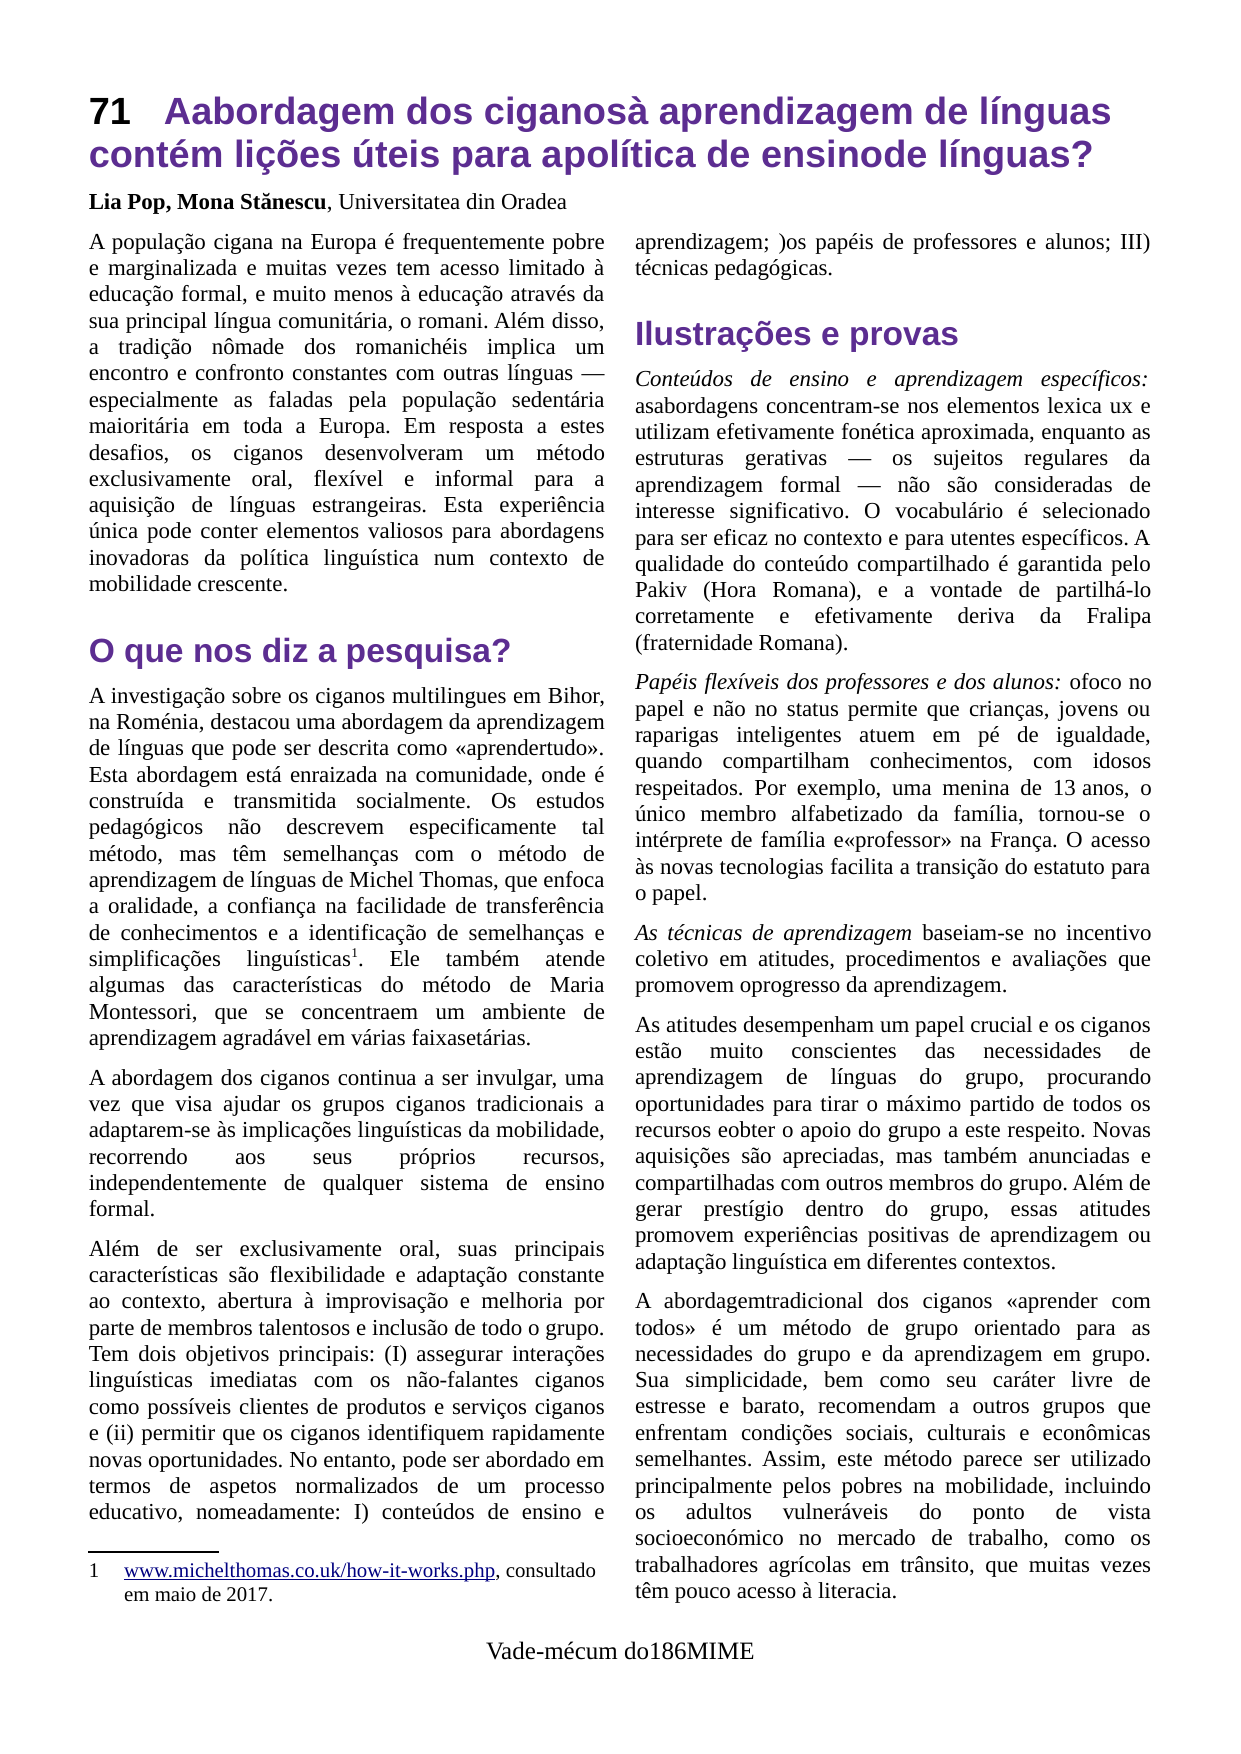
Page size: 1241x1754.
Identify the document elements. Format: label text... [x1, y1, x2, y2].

text A abordagemtradicional dos ciganos «aprender com todos» é um método de grupo orientado para as necessidades do grupo e da aprendizagem em grupo. Sua simplicidade, bem como seu caráter livre de estresse e barato, recomendam a outros grupos que enfrentam condições sociais, culturais e econômicas semelhantes. Assim, este método parece ser utilizado principalmente pelos pobres na mobilidade, incluindo os adultos vulneráveis do ponto de vista socioeconómico no mercado de trabalho, como os trabalhadores agrícolas em trânsito, que muitas vezes têm pouco acesso à literacia. [635, 1287, 1152, 1603]
text Conteúdos de ensino e aprendizagem específicos: asabordagens concentram-se nos elementos lexica ux e utilizam efetivamente fonética aproximada, enquanto as estruturas gerativas — os sujeitos regulares da aprendizagem formal — não são consideradas de interesse significativo. O vocabulário é selecionado para ser eficaz no contexto e para utentes específicos. A qualidade do conteúdo compartilhado é garantida pelo Pakiv (Hora Romana), e a vontade de partilhá-lo corretamente e efetivamente deriva da Fralipa (fraternidade Romana). [635, 365, 1152, 655]
text Além de ser exclusivamente oral, suas principais características são flexibilidade e adaptação constante ao contexto, abertura à improvisação e melhoria por parte de membros talentosos e inclusão de todo o grupo. Tem dois objetivos principais: (I) assegurar interações linguísticas imediatas com os não-falantes ciganos como possíveis clientes de produtos e serviços ciganos e (ii) permitir que os ciganos identifiquem rapidamente novas oportunidades. No entanto, pode ser abordado em termos de aspetos normalizados de um processo educativo, nomeadamente: I) conteúdos de ensino e [88, 1235, 605, 1525]
subtitle Aabordagem dos ciganosà aprendizagem de línguas contém lições úteis para apolítica de ensinode línguas? [88, 88, 1152, 176]
text As técnicas de aprendizagem baseiam-se no incentivo coletivo em atitudes, procedimentos e avaliações que promovem oprogresso da aprendizagem. [635, 918, 1152, 998]
text Lia Pop, Mona Stănescu, Universitatea din Oradea [88, 188, 1152, 215]
subtitle Ilustrações e provas [635, 314, 1152, 353]
text aprendizagem; )os papéis de professores e alunos; III) técnicas pedagógicas. [635, 228, 1152, 280]
subtitle O que nos diz a pesquisa? [88, 631, 605, 669]
text As atitudes desempenham um papel crucial e os ciganos estão muito conscientes das necessidades de aprendizagem de línguas do grupo, procurando oportunidades para tirar o máximo partido de todos os recursos eobter o apoio do grupo a este respeito. Novas aquisições são apreciadas, mas também anunciadas e compartilhadas com outros membros do grupo. Além de gerar prestígio dentro do grupo, essas atitudes promovem experiências positivas de aprendizagem ou adaptação linguística em diferentes contextos. [635, 1011, 1152, 1274]
text www.michelthomas.co.uk/how-it-works.php, consultado em maio de 2017. [88, 1558, 605, 1606]
text A investigação sobre os ciganos multilingues em Bihor, na Roménia, destacou uma abordagem da aprendizagem de línguas que pode ser descrita como «aprendertudo». Esta abordagem está enraizada na comunidade, onde é construída e transmitida socialmente. Os estudos pedagógicos não descrevem especificamente tal método, mas têm semelhanças com o método de aprendizagem de línguas de Michel Thomas, que enfoca a oralidade, a confiança na facilidade de transferência de conhecimentos e a identificação de semelhanças e simplificações linguísticas. Ele também atende algumas das características do método de Maria Montessori, que se concentraem um ambiente de aprendizagem agradável em várias faixasetárias. [88, 682, 605, 1051]
text Papéis flexíveis dos professores e dos alunos: ofoco no papel e não no status permite que crianças, jovens ou raparigas inteligentes atuem em pé de igualdade, quando compartilham conhecimentos, com idosos respeitados. Por exemplo, uma menina de 13 anos, o único membro alfabetizado da família, tornou-se o intérprete de família e«professor» na França. O acesso às novas tecnologias facilita a transição do estatuto para o papel. [635, 668, 1152, 906]
text A população cigana na Europa é frequentemente pobre e marginalizada e muitas vezes tem acesso limitado à educação formal, e muito menos à educação através da sua principal língua comunitária, o romani. Além disso, a tradição nômade dos romanichéis implica um encontro e confronto constantes com outras línguas — especialmente as faladas pela população sedentária maioritária em toda a Europa. Em resposta a estes desafios, os ciganos desenvolveram um método exclusivamente oral, flexível e informal para a aquisição de línguas estrangeiras. Esta experiência única pode conter elementos valiosos para abordagens inovadoras da política linguística num contexto de mobilidade crescente. [88, 228, 605, 597]
text A abordagem dos ciganos continua a ser invulgar, uma vez que visa ajudar os grupos ciganos tradicionais a adaptarem-se às implicações linguísticas da mobilidade, recorrendo aos seus próprios recursos, independentemente de qualquer sistema de ensino formal. [88, 1064, 605, 1222]
